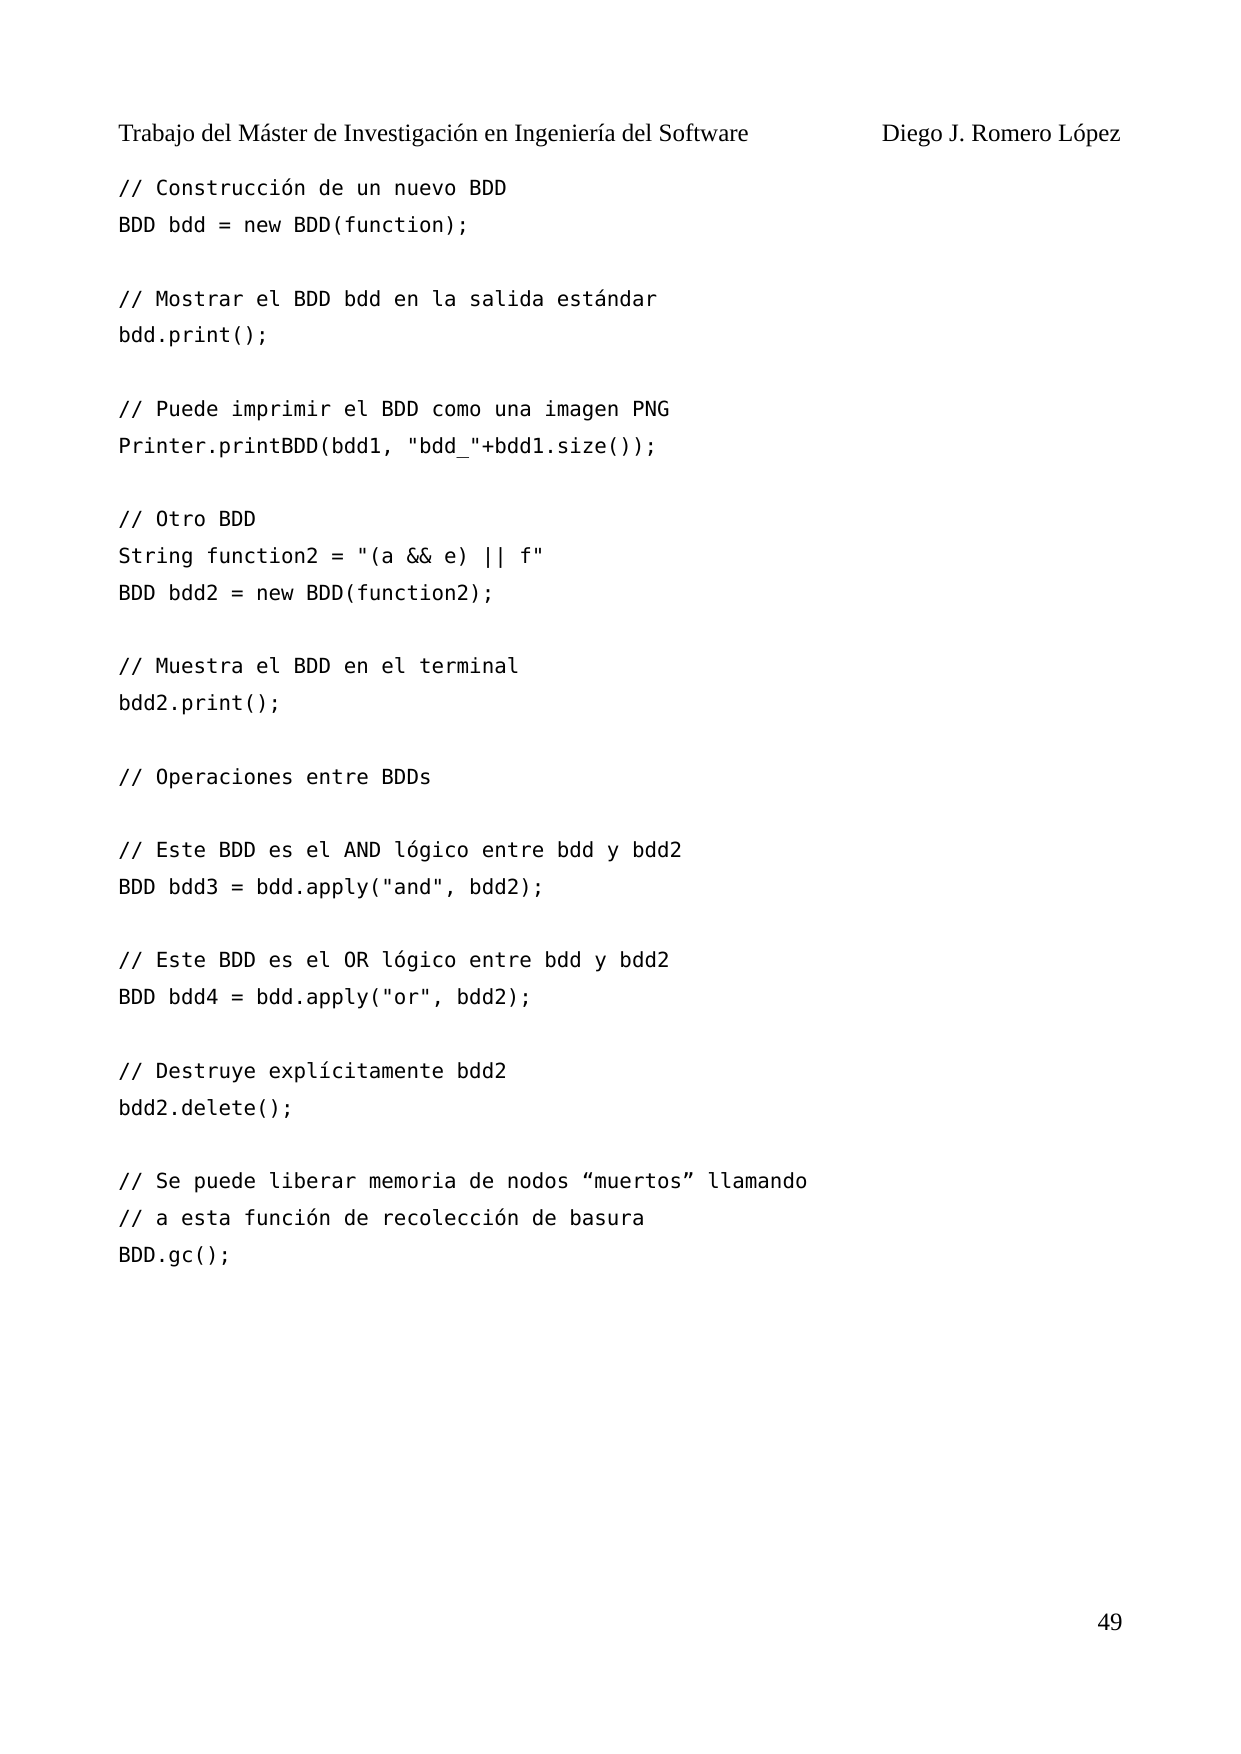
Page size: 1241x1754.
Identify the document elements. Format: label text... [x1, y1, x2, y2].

text bdd.print(); [118, 323, 1122, 348]
text // Este BDD es el OR lógico entre bdd y bdd2 [118, 948, 1122, 973]
text // Operaciones entre BDDs [118, 765, 1122, 789]
text // Se puede liberar memoria de nodos “muertos” llamando [118, 1169, 1122, 1193]
text // Otro BDD [118, 507, 1122, 532]
text // Muestra el BDD en el terminal [118, 654, 1122, 679]
text // Construcción de un nuevo BDD [118, 176, 1122, 201]
text // Este BDD es el AND lógico entre bdd y bdd2 [118, 838, 1122, 862]
text Printer.printBDD(bdd1, "bdd_"+bdd1.size()); [118, 434, 1122, 458]
text // Puede imprimir el BDD como una imagen PNG [118, 397, 1122, 421]
text BDD bdd3 = bdd.apply("and", bdd2); [118, 875, 1122, 899]
text // Mostrar el BDD bdd en la salida estándar [118, 287, 1122, 311]
text // Destruye explícitamente bdd2 [118, 1059, 1122, 1083]
text bdd2.print(); [118, 691, 1122, 715]
text // a esta función de recolección de basura [118, 1206, 1122, 1230]
text BDD bdd2 = new BDD(function2); [118, 581, 1122, 605]
text BDD.gc(); [118, 1243, 1122, 1267]
text BDD bdd = new BDD(function); [118, 213, 1122, 237]
text BDD bdd4 = bdd.apply("or", bdd2); [118, 985, 1122, 1009]
text String function2 = "(a && e) || f" [118, 544, 1122, 568]
text bdd2.delete(); [118, 1096, 1122, 1120]
